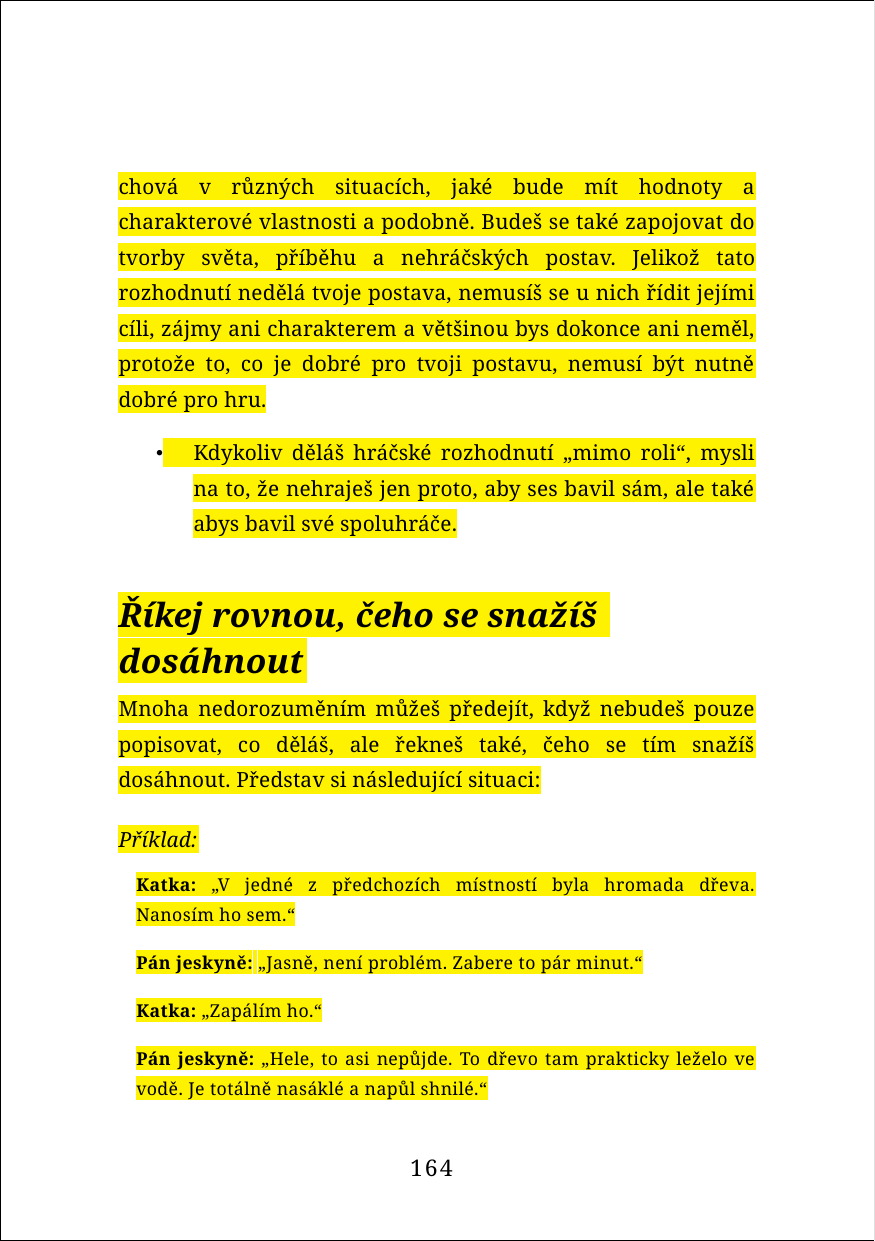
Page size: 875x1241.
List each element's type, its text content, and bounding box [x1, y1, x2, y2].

list Kdykoliv děláš hráčské rozhodnutí „mimo roli“, mysli na to, že nehraješ jen proto, aby ses bavil sám, ale také abys bavil své spoluhráče. [156, 438, 756, 538]
text Katka: „V jedné z předchozích místností byla hromada dřeva. Nanosím ho sem.“ [136, 872, 756, 926]
text Pán jeskyně: „Hele, to asi nepůjde. To dřevo tam prakticky leželo ve vodě. Je totálně nasáklé a napůl shnilé.“ [136, 1046, 756, 1100]
text Pán jeskyně: „Jasně, není problém. Zabere to pár minut.“ [136, 950, 756, 974]
text Mnoha nedorozuměním můžeš předejít, když nebudeš pouze popisovat, co děláš, ale řekneš také, čeho se tím snažíš dosáhnout. Představ si následující situaci: [118, 694, 756, 794]
text chová v různých situacích, jaké bude mít hodnoty a charakterové vlastnosti a podobně. Budeš se také zapojovat do tvorby světa, příběhu a nehráčských postav. Jelikož tato rozhodnutí nedělá tvoje postava, nemusíš se u nich řídit jejími cíli, zájmy ani charakterem a většinou bys dokonce ani neměl, protože to, co je dobré pro tvoji postavu, nemusí být nutně dobré pro hru. [118, 172, 756, 413]
text Katka: „Zapálím ho.“ [136, 998, 756, 1022]
text Příklad: [118, 825, 756, 853]
subtitle Říkej rovnou, čeho se snažíš dosáhnout [118, 592, 756, 683]
